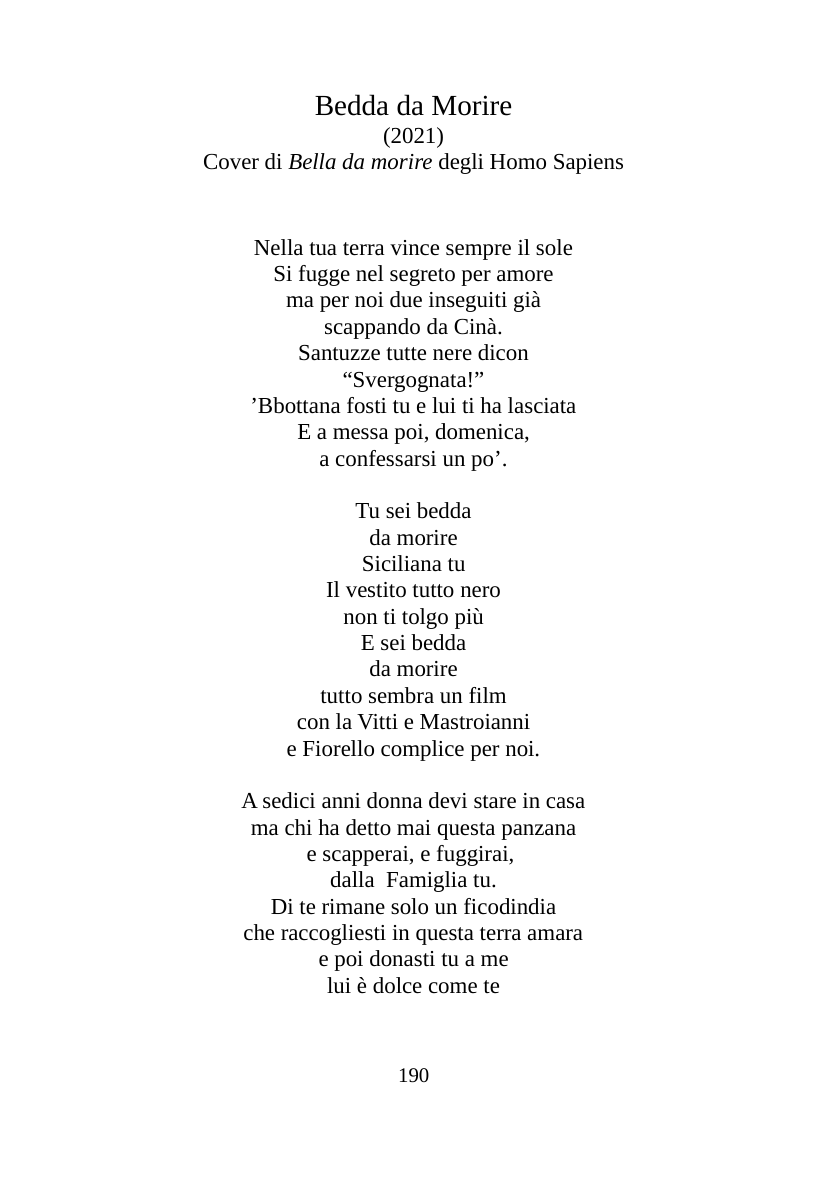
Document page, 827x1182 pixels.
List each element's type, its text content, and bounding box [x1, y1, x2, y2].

text Santuzze tutte nere dicon [88, 339, 738, 366]
text e scapperai, e fuggirai, [88, 840, 738, 866]
text che raccogliesti in questa terra amara [88, 919, 738, 945]
text a confessarsi un po’. [88, 445, 738, 471]
text tutto sembra un film [88, 682, 738, 708]
text dalla Famiglia tu. [88, 866, 738, 893]
text Tu sei bedda [88, 497, 738, 524]
text Siciliana tu [88, 550, 738, 576]
text Di te rimane solo un ficodindia [88, 893, 738, 919]
text lui è dolce come te [88, 972, 738, 998]
text da morire [88, 524, 738, 550]
text Il vestito tutto nero [88, 576, 738, 603]
text E a messa poi, domenica, [88, 418, 738, 445]
text con la Vitti e Mastroianni [88, 708, 738, 734]
text Nella tua terra vince sempre il sole [88, 234, 738, 260]
text e poi donasti tu a me [88, 945, 738, 972]
text scappando da Cinà. [88, 313, 738, 339]
text Si fugge nel segreto per amore [88, 260, 738, 287]
text e Fiorello complice per noi. [88, 734, 738, 761]
text ma chi ha detto mai questa panzana [88, 814, 738, 840]
text A sedici anni donna devi stare in casa [88, 787, 738, 814]
text Bedda da Morire (2021) Cover di Bella da morire degli Homo Sapiens [88, 88, 738, 175]
text ma per noi due inseguiti già [88, 287, 738, 313]
text da morire [88, 656, 738, 682]
text “Svergognata!” [88, 366, 738, 392]
text E sei bedda [88, 629, 738, 656]
text ’Bbottana fosti tu e lui ti ha lasciata [88, 392, 738, 418]
text non ti tolgo più [88, 603, 738, 629]
